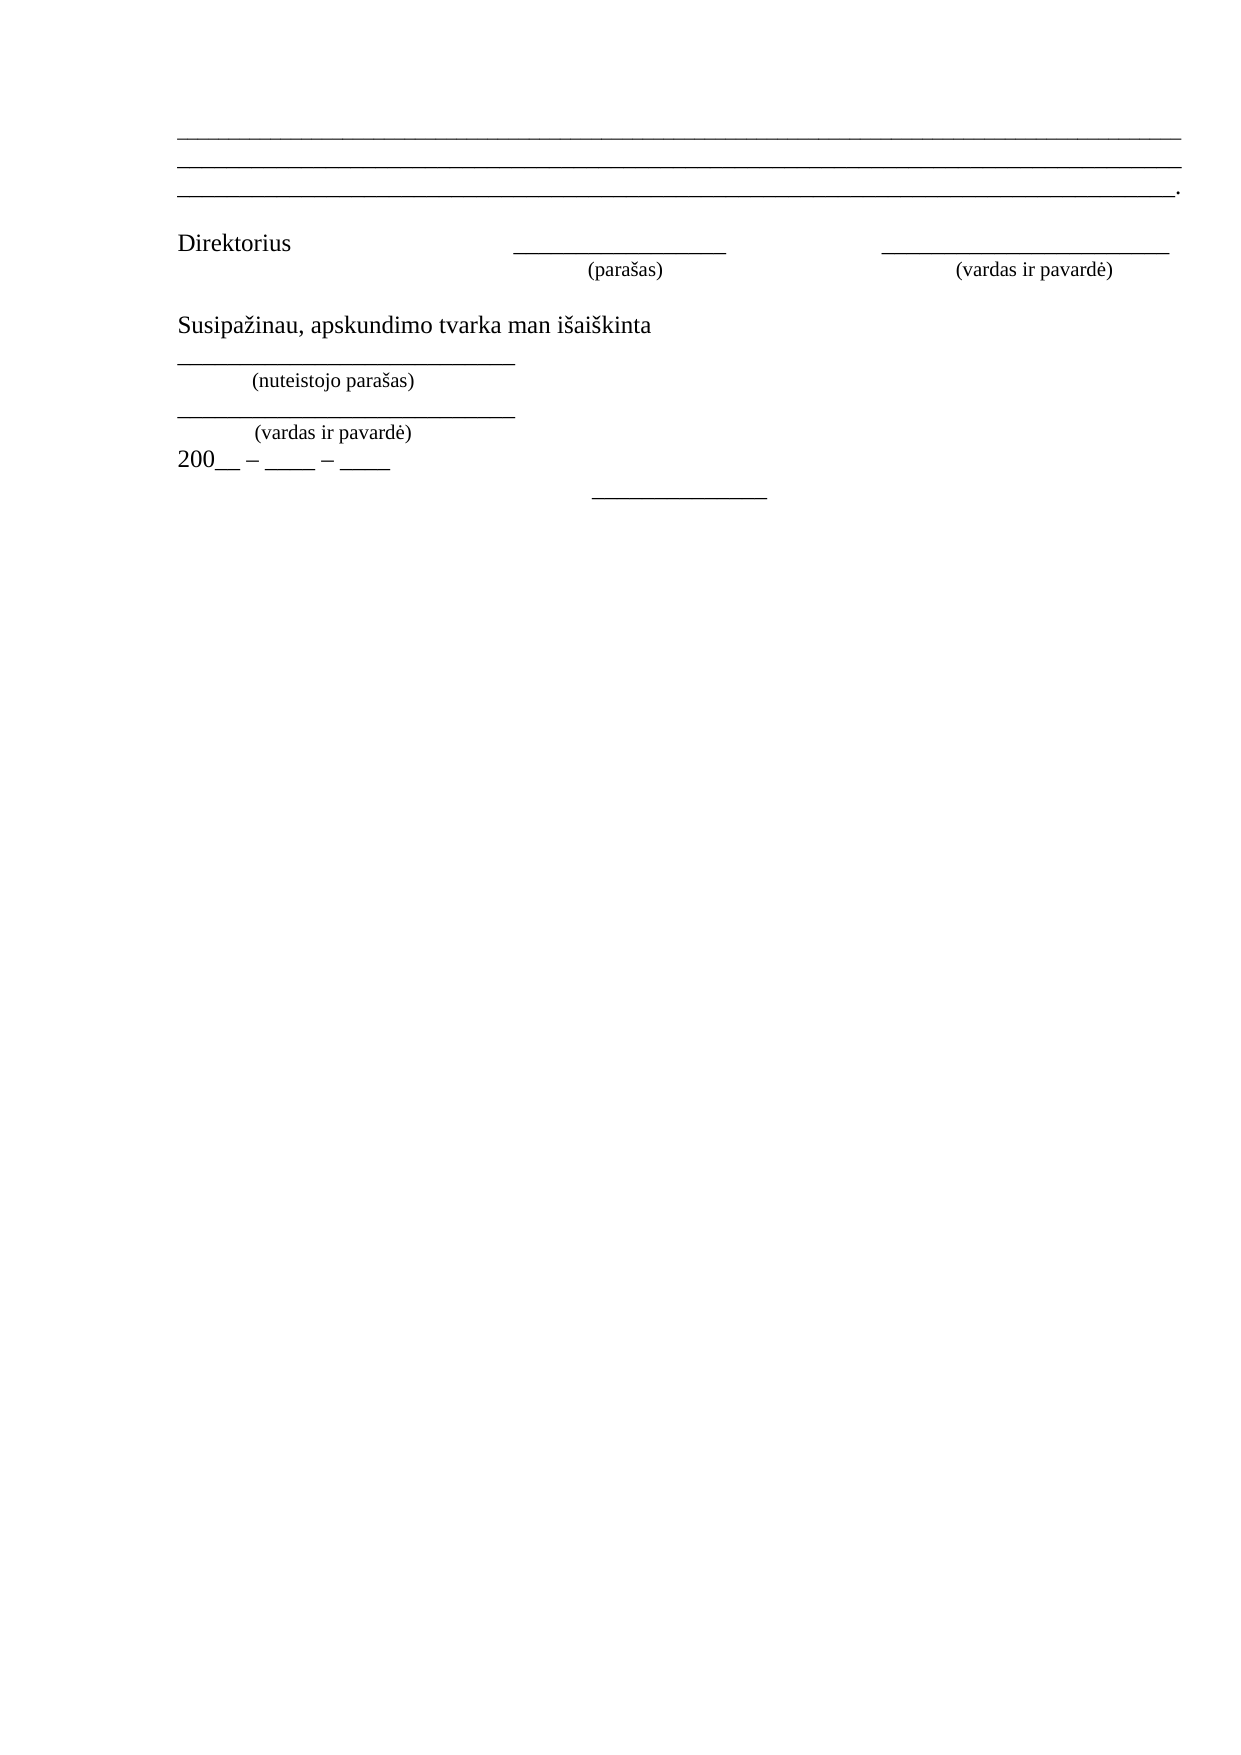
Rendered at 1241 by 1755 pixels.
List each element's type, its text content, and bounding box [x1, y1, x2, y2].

text (parašas) (vardas ir pavardė) [177, 257, 1181, 281]
text (nuteistojo parašas) [177, 367, 1181, 392]
text 200__ – ____ – ____ [177, 444, 1181, 473]
text . [177, 171, 1181, 200]
text Susipažinau, apskundimo tvarka man išaiškinta [177, 310, 1181, 339]
text ___________________________ [177, 392, 1181, 420]
text ______________ [177, 473, 1181, 502]
text Direktorius _________________ _______________________ [177, 228, 1181, 257]
text (vardas ir pavardė) [177, 420, 1181, 444]
text ___________________________ [177, 339, 1181, 367]
